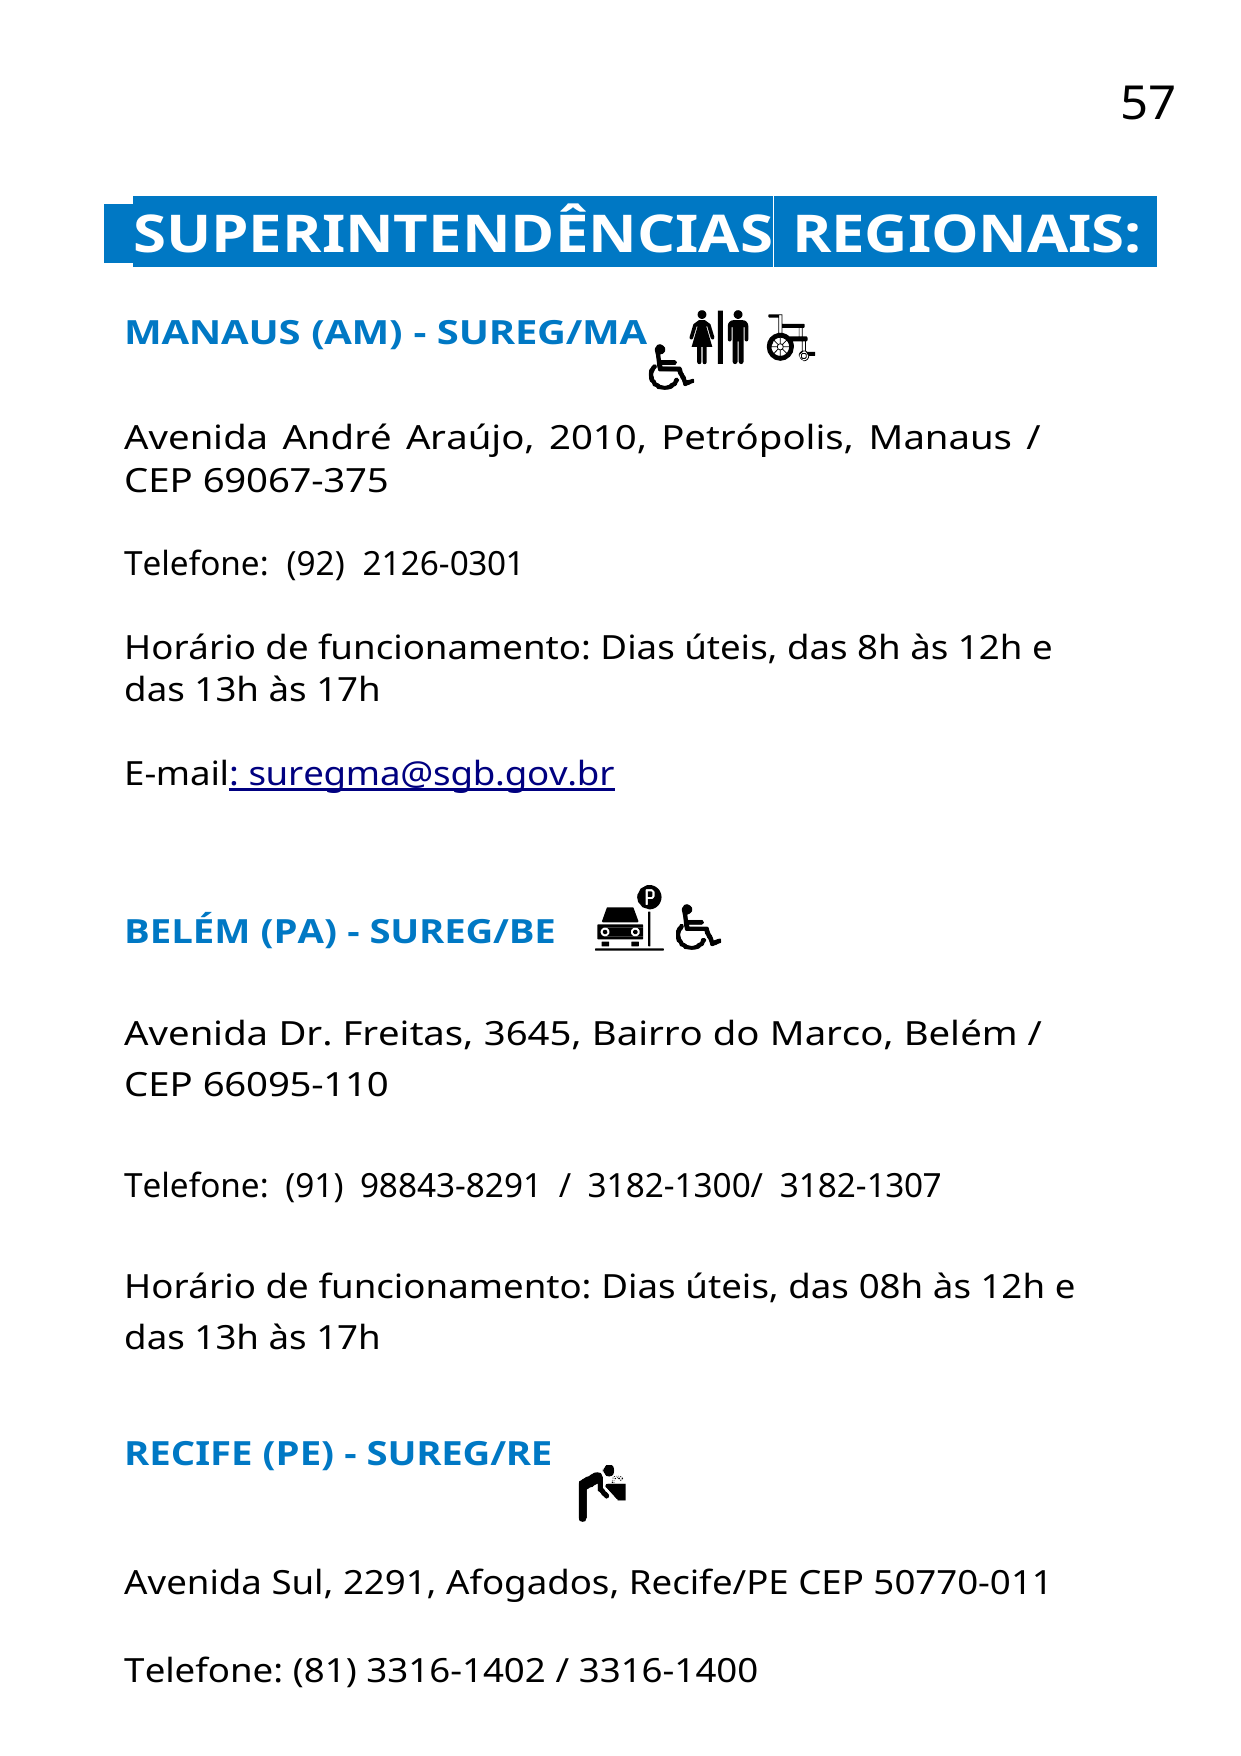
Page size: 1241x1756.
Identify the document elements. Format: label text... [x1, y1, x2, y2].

subtitle SUPERINTENDÊNCIAS REGIONAIS: [104, 196, 1241, 267]
text Horário de funcionamento: Dias úteis, das 08h às 12h e das 13h às 17h [124, 1263, 1107, 1359]
subtitle RECIFE (PE) - SUREG/RE [124, 1429, 1241, 1521]
text Avenida Dr. Freitas, 3645, Bairro do Marco, Belém / CEP 66095-110 [124, 1010, 1058, 1106]
subtitle BELÉM (PA) - SUREG/BE [124, 908, 1241, 954]
text Avenida André Araújo, 2010, Petrópolis, Manaus / CEP 69067-375 [124, 415, 1104, 502]
text Telefone: (92) 2126-0301 [124, 540, 1241, 586]
text E-mail: suregma@sgb.gov.br [124, 750, 1241, 795]
subtitle MANAUS (AM) - SUREG/MA [124, 309, 1241, 390]
text Telefone: (91) 98843-8291 / 3182-1300/ 3182-1307 [124, 1162, 1241, 1208]
text Horário de funcionamento: Dias úteis, das 8h às 12h e das 13h às 17h [124, 624, 1082, 712]
text Avenida Sul, 2291, Afogados, Recife/PE CEP 50770-011 Telefone: (81) 3316-1402 / 3316-1400 [124, 1559, 1082, 1692]
